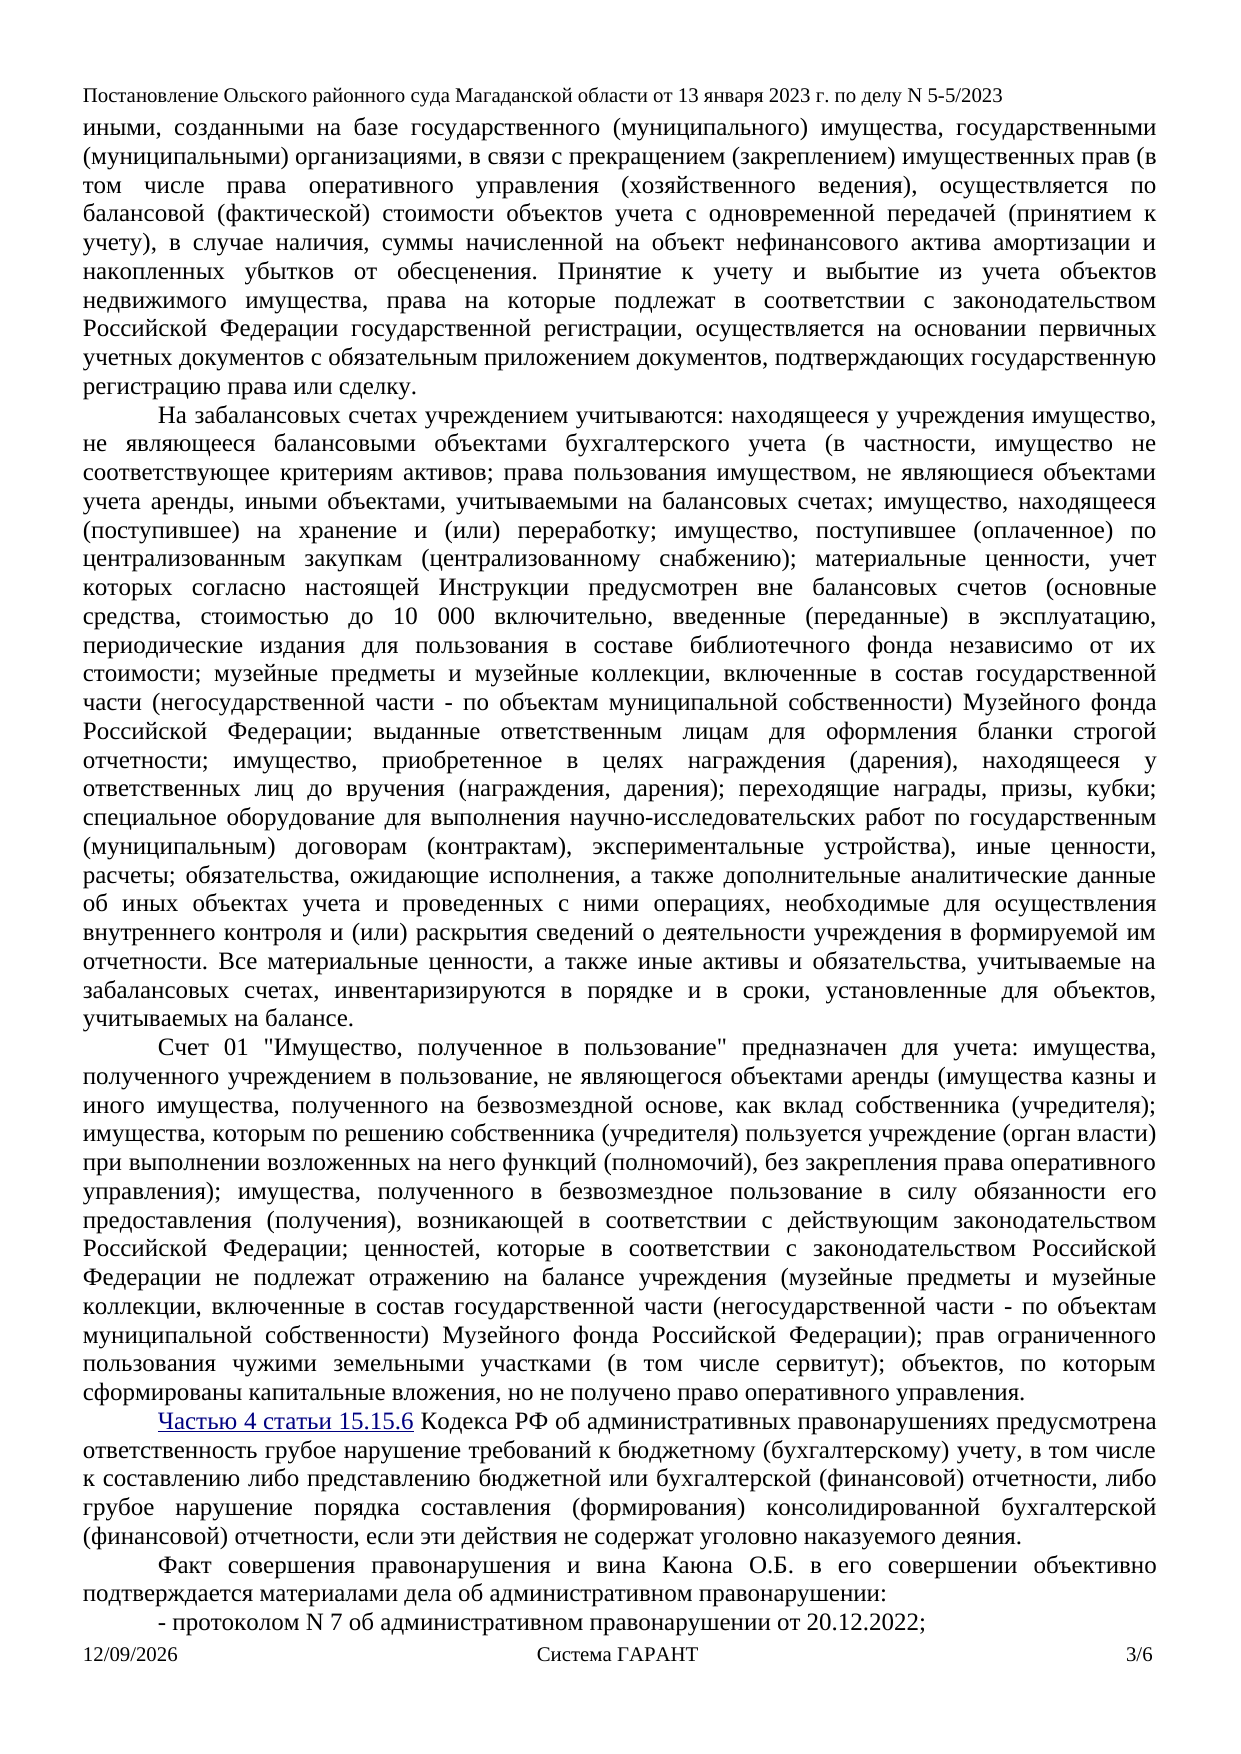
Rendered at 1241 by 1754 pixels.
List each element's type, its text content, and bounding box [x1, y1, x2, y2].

text иными, созданными на базе государственного (муниципального) имущества, государственными (муниципальными) организациями, в связи с прекращением (закреплением) имущественных прав (в том числе права оперативного управления (хозяйственного ведения), осуществляется по балансовой (фактической) стоимости объектов учета с одновременной передачей (принятием к учету), в случае наличия, суммы начисленной на объект нефинансового актива амортизации и накопленных убытков от обесценения. Принятие к учету и выбытие из учета объектов недвижимого имущества, права на которые подлежат в соответствии с законодательством Российской Федерации государственной регистрации, осуществляется на основании первичных учетных документов с обязательным приложением документов, подтверждающих государственную регистрацию права или сделку. [83, 112, 1157, 400]
text Факт совершения правонарушения и вина Каюна О.Б. в его совершении объективно подтверждается материалами дела об административном правонарушении: [83, 1550, 1157, 1607]
text На забалансовых счетах учреждением учитываются: находящееся у учреждения имущество, не являющееся балансовыми объектами бухгалтерского учета (в частности, имущество не соответствующее критериям активов; права пользования имуществом, не являющиеся объектами учета аренды, иными объектами, учитываемыми на балансовых счетах; имущество, находящееся (поступившее) на хранение и (или) переработку; имущество, поступившее (оплаченное) по централизованным закупкам (централизованному снабжению); материальные ценности, учет которых согласно настоящей Инструкции предусмотрен вне балансовых счетов (основные средства, стоимостью до 10 000 включительно, введенные (переданные) в эксплуатацию, периодические издания для пользования в составе библиотечного фонда независимо от их стоимости; музейные предметы и музейные коллекции, включенные в состав государственной части (негосударственной части - по объектам муниципальной собственности) Музейного фонда Российской Федерации; выданные ответственным лицам для оформления бланки строгой отчетности; имущество, приобретенное в целях награждения (дарения), находящееся у ответственных лиц до вручения (награждения, дарения); переходящие награды, призы, кубки; специальное оборудование для выполнения научно-исследовательских работ по государственным (муниципальным) договорам (контрактам), экспериментальные устройства), иные ценности, расчеты; обязательства, ожидающие исполнения, а также дополнительные аналитические данные об иных объектах учета и проведенных с ними операциях, необходимые для осуществления внутреннего контроля и (или) раскрытия сведений о деятельности учреждения в формируемой им отчетности. Все материальные ценности, а также иные активы и обязательства, учитываемые на забалансовых счетах, инвентаризируются в порядке и в сроки, установленные для объектов, учитываемых на балансе. [83, 400, 1157, 1032]
text Счет 01 "Имущество, полученное в пользование" предназначен для учета: имущества, полученного учреждением в пользование, не являющегося объектами аренды (имущества казны и иного имущества, полученного на безвозмездной основе, как вклад собственника (учредителя); имущества, которым по решению собственника (учредителя) пользуется учреждение (орган власти) при выполнении возложенных на него функций (полномочий), без закрепления права оперативного управления); имущества, полученного в безвозмездное пользование в силу обязанности его предоставления (получения), возникающей в соответствии с действующим законодательством Российской Федерации; ценностей, которые в соответствии с законодательством Российской Федерации не подлежат отражению на балансе учреждения (музейные предметы и музейные коллекции, включенные в состав государственной части (негосударственной части - по объектам муниципальной собственности) Музейного фонда Российской Федерации); прав ограниченного пользования чужими земельными участками (в том числе сервитут); объектов, по которым сформированы капитальные вложения, но не получено право оперативного управления. [83, 1032, 1157, 1406]
text Частью 4 статьи 15.15.6 Кодекса РФ об административных правонарушениях предусмотрена ответственность грубое нарушение требований к бюджетному (бухгалтерскому) учету, в том числе к составлению либо представлению бюджетной или бухгалтерской (финансовой) отчетности, либо грубое нарушение порядка составления (формирования) консолидированной бухгалтерской (финансовой) отчетности, если эти действия не содержат уголовно наказуемого деяния. [83, 1406, 1157, 1550]
text - протоколом N 7 об административном правонарушении от 20.12.2022; [83, 1607, 1157, 1636]
